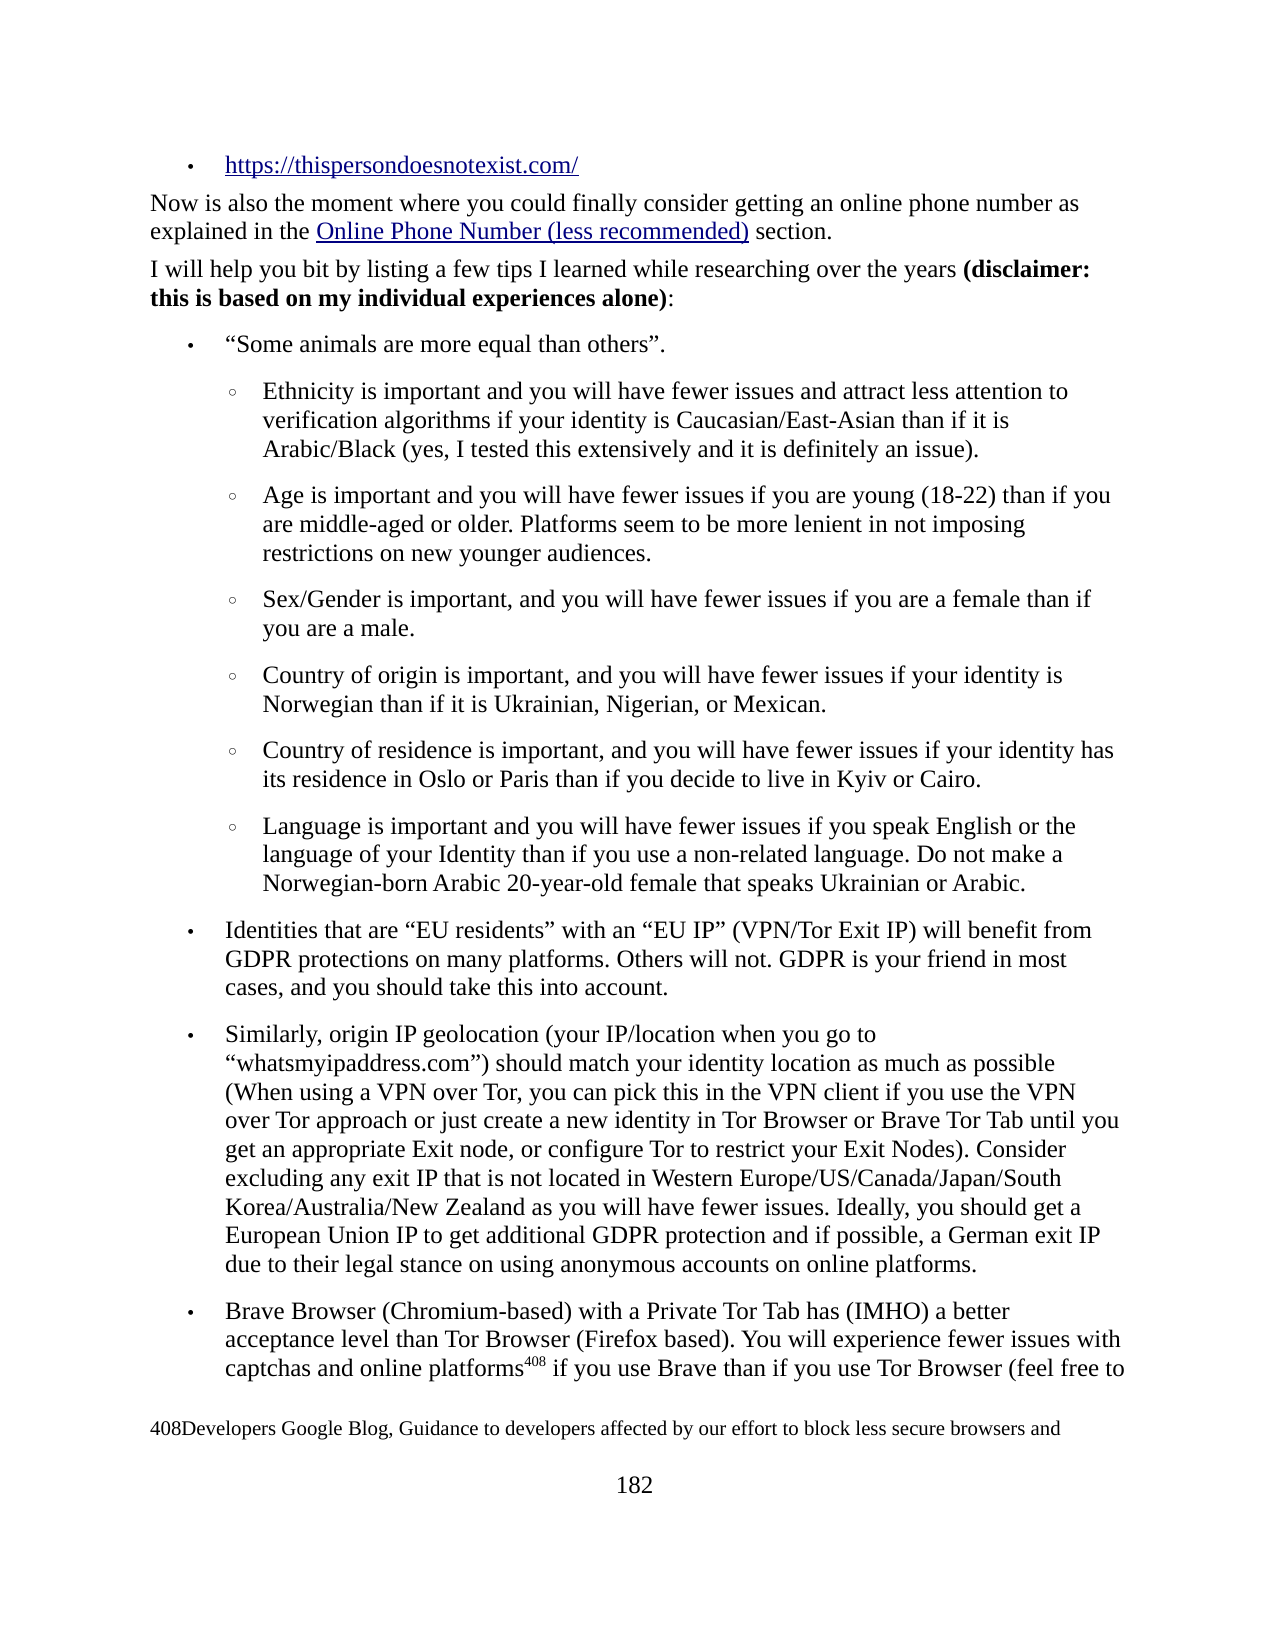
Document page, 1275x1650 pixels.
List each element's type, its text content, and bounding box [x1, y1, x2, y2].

list Ethnicity is important and you will have fewer issues and attract less attention to verification algorithms if your identity is Caucasian/East-Asian than if it is Arabic/Black (yes, I tested this extensively and it is definitely an issue). [225, 376, 1125, 462]
list Similarly, origin IP geolocation (your IP/location when you go to “whatsmyipaddress.com”) should match your identity location as much as possible (When using a VPN over Tor, you can pick this in the VPN client if you use the VPN over Tor approach or just create a new identity in Tor Browser or Brave Tor Tab until you get an appropriate Exit node, or configure Tor to restrict your Exit Nodes). Consider excluding any exit IP that is not located in Western Europe/US/Canada/Japan/South Korea/Australia/New Zealand as you will have fewer issues. Ideally, you should get a European Union IP to get additional GDPR protection and if possible, a German exit IP due to their legal stance on using anonymous accounts on online platforms. [187, 1019, 1125, 1278]
list Developers Google Blog, Guidance to developers affected by our effort to block less secure browsers and [150, 1416, 1125, 1440]
list “Some animals are more equal than others”. [187, 329, 1125, 358]
list Identities that are “EU residents” with an “EU IP” (VPN/Tor Exit IP) will benefit from GDPR protections on many platforms. Others will not. GDPR is your friend in most cases, and you should take this into account. [187, 915, 1125, 1001]
list Language is important and you will have fewer issues if you speak English or the language of your Identity than if you use a non-related language. Do not make a Norwegian-born Arabic 20-year-old female that speaks Ukrainian or Arabic. [225, 811, 1125, 897]
list Brave Browser (Chromium-based) with a Private Tor Tab has (IMHO) a better acceptance level than Tor Browser (Firefox based). You will experience fewer issues with captchas and online platforms if you use Brave than if you use Tor Browser (feel free to [187, 1296, 1125, 1382]
list Sex/Gender is important, and you will have fewer issues if you are a female than if you are a male. [225, 584, 1125, 642]
list Age is important and you will have fewer issues if you are young (18-22) than if you are middle-aged or older. Platforms seem to be more lenient in not imposing restrictions on new younger audiences. [225, 480, 1125, 567]
list https://thispersondoesnotexist.com/ [187, 150, 1125, 179]
text Now is also the moment where you could finally consider getting an online phone number as explained in the Online Phone Number (less recommended) section. [150, 188, 1125, 245]
list Country of origin is important, and you will have fewer issues if your identity is Norwegian than if it is Ukrainian, Nigerian, or Mexican. [225, 660, 1125, 717]
text I will help you bit by listing a few tips I learned while researching over the years (disclaimer: this is based on my individual experiences alone): [150, 254, 1125, 312]
list Country of residence is important, and you will have fewer issues if your identity has its residence in Oslo or Paris than if you decide to live in Kyiv or Cairo. [225, 735, 1125, 793]
